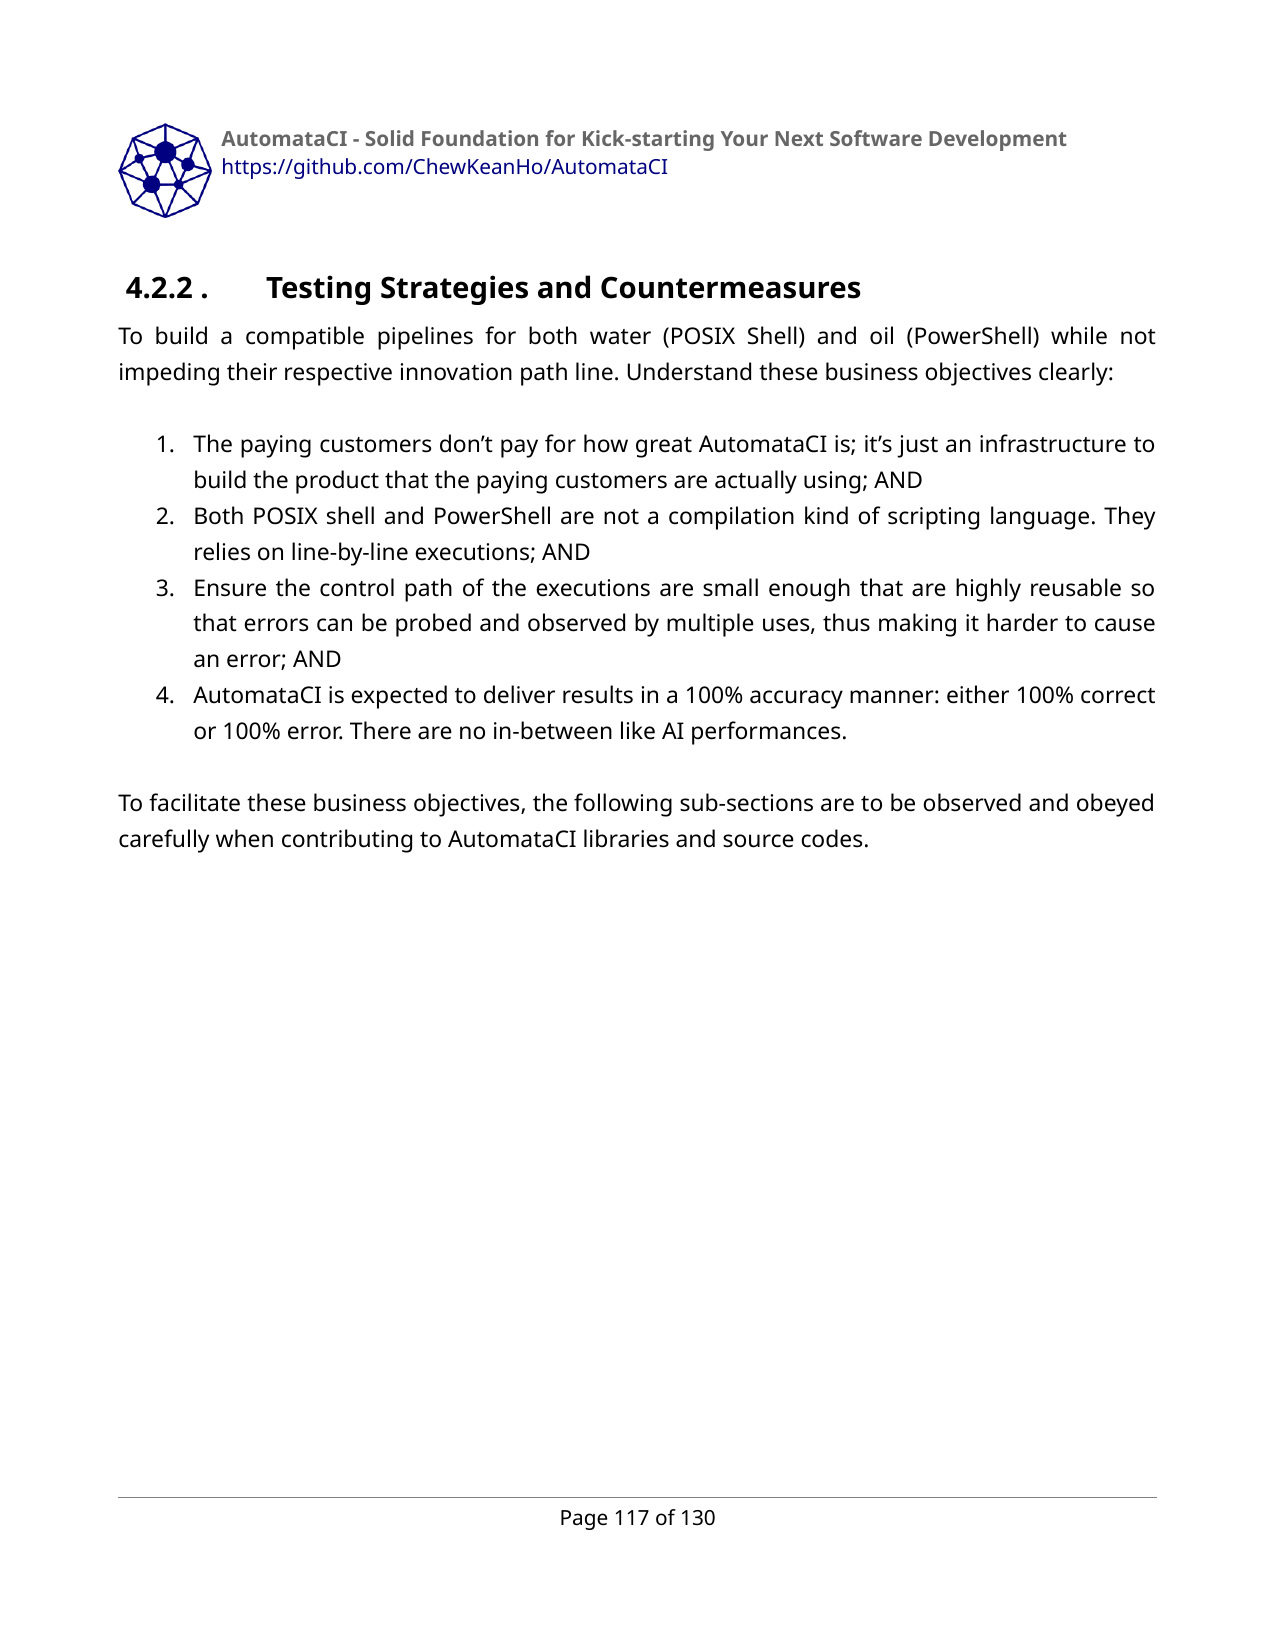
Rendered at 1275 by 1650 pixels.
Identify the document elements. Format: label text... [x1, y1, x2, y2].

picture [118, 123, 212, 218]
list AutomataCI is expected to deliver results in a 100% accuracy manner: either 100% correct or 100% error. There are no in-between like AI performances. [156, 679, 1157, 746]
text To build a compatible pipelines for both water (POSIX Shell) and oil (PowerShell) while not impeding their respective innovation path line. Understand these business objectives clearly: [118, 320, 1157, 387]
subtitle Testing Strategies and Countermeasures [118, 267, 1157, 307]
list The paying customers don’t pay for how great AutomataCI is; it’s just an infrastructure to build the product that the paying customers are actually using; AND [156, 428, 1157, 495]
list Both POSIX shell and PowerShell are not a compilation kind of scripting language. They relies on line-by-line executions; AND [156, 499, 1157, 567]
text To facilitate these business objectives, the following sub-sections are to be observed and obeyed carefully when contributing to AutomataCI libraries and source codes. [118, 787, 1157, 854]
list Ensure the control path of the executions are small enough that are highly reusable so that errors can be probed and observed by multiple uses, thus making it harder to cause an error; AND [156, 571, 1157, 674]
